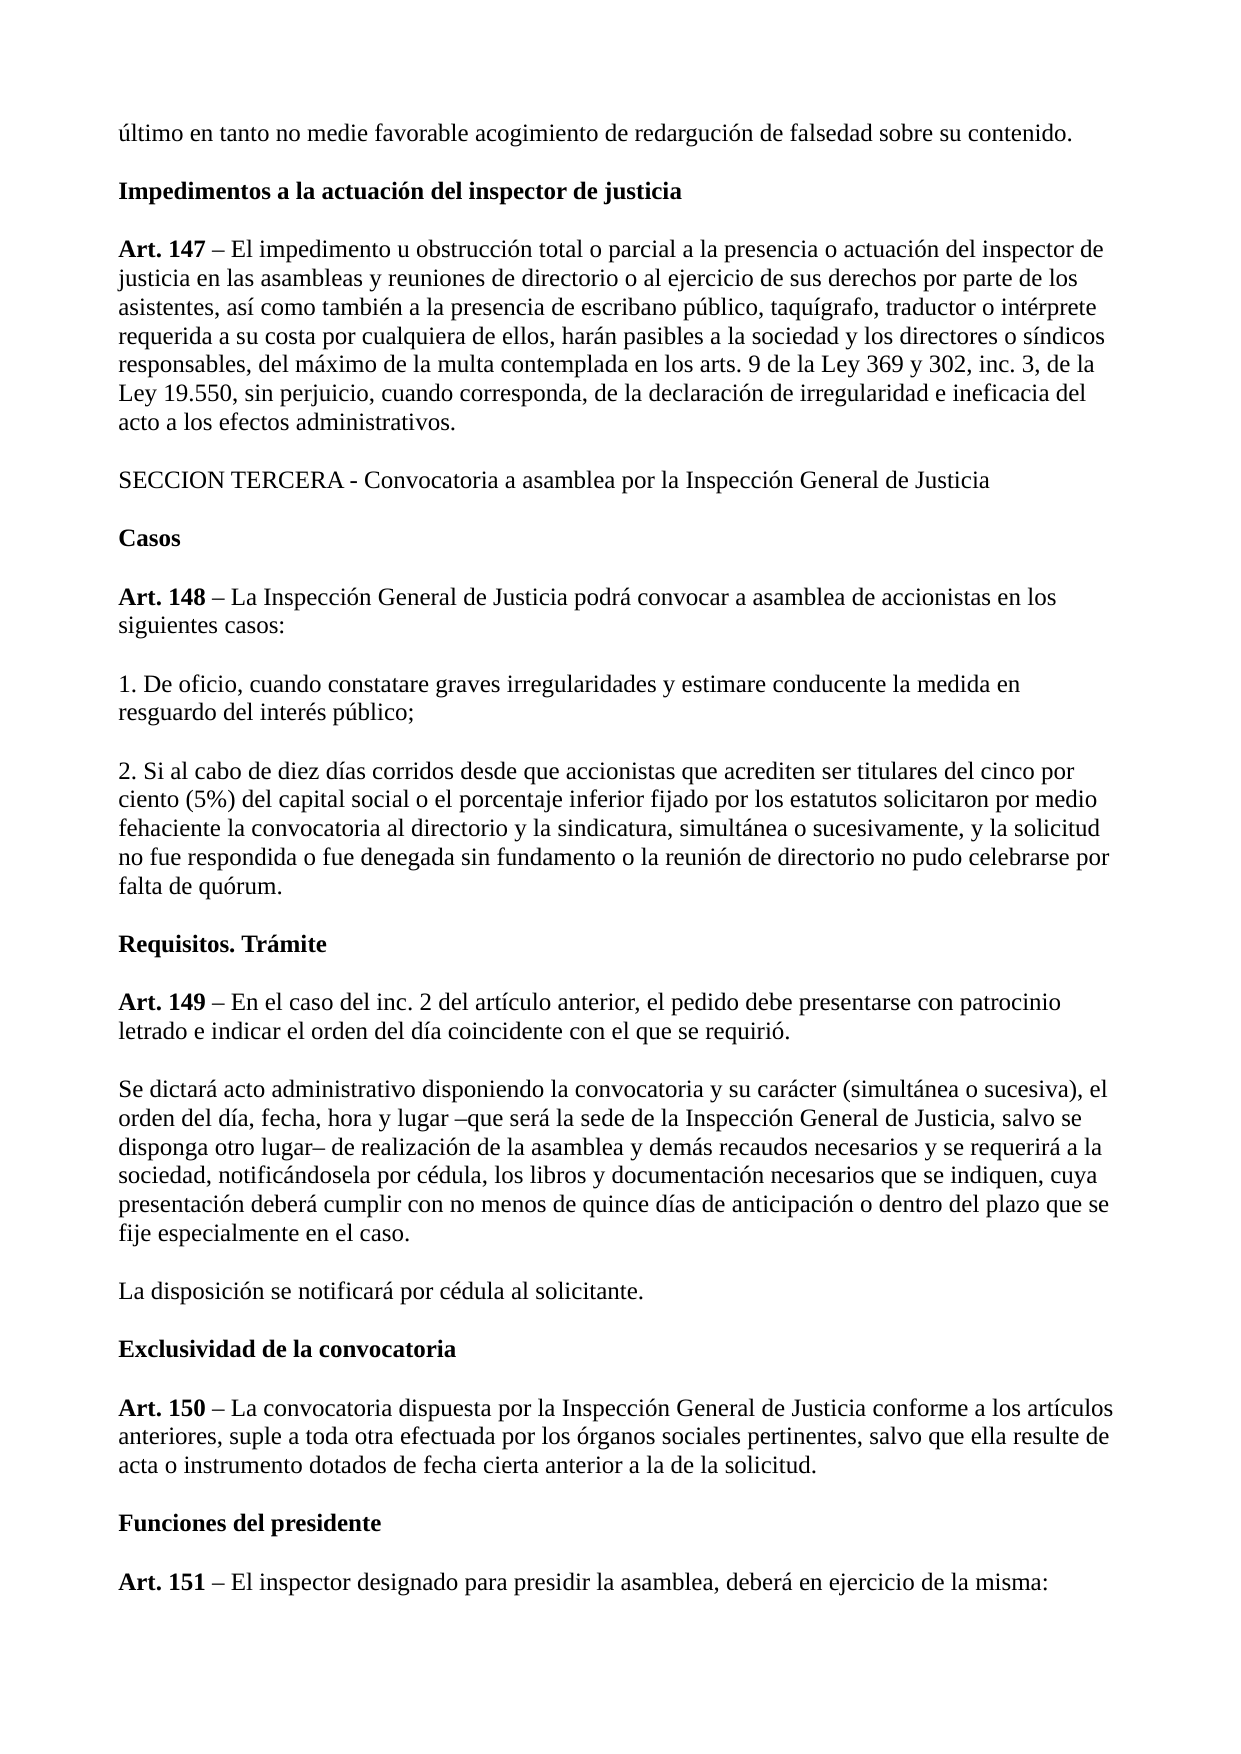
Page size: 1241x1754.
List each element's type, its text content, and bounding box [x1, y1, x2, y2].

table_header último en tanto no medie favorable acogimiento de redargución de falsedad sobre su contenido. Impedimentos a la actuación del inspector de justicia Art. 147 – El impedimento u obstrucción total o parcial a la presencia o actuación del inspector de justicia en las asambleas y reuniones de directorio o al ejercicio de sus derechos por parte de los asistentes, así como también a la presencia de escribano público, taquígrafo, traductor o intérprete requerida a su costa por cualquiera de ellos, harán pasibles a la sociedad y los directores o síndicos responsables, del máximo de la multa contemplada en los arts. 9 de la Ley 369 y 302, inc. 3, de la Ley 19.550, sin perjuicio, cuando corresponda, de la declaración de irregularidad e ineficacia del acto a los efectos administrativos. SECCION TERCERA - Convocatoria a asamblea por la Inspección General de Justicia Casos Art. 148 – La Inspección General de Justicia podrá convocar a asamblea de accionistas en los siguientes casos: 1. De oficio, cuando constatare graves irregularidades y estimare conducente la medida en resguardo del interés público; 2. Si al cabo de diez días corridos desde que accionistas que acrediten ser titulares del cinco por ciento (5%) del capital social o el porcentaje inferior fijado por los estatutos solicitaron por medio fehaciente la convocatoria al directorio y la sindicatura, simultánea o sucesivamente, y la solicitud no fue respondida o fue denegada sin fundamento o la reunión de directorio no pudo celebrarse por falta de quórum. Requisitos. Trámite Art. 149 – En el caso del inc. 2 del artículo anterior, el pedido debe presentarse con patrocinio letrado e indicar el orden del día coincidente con el que se requirió. Se dictará acto administrativo disponiendo la convocatoria y su carácter (simultánea o sucesiva), el orden del día, fecha, hora y lugar –que será la sede de la Inspección General de Justicia, salvo se disponga otro lugar– de realización de la asamblea y demás recaudos necesarios y se requerirá a la sociedad, notificándosela por cédula, los libros y documentación necesarios que se indiquen, cuya presentación deberá cumplir con no menos de quince días de anticipación o dentro del plazo que se fije especialmente en el caso. La disposición se notificará por cédula al solicitante. Exclusividad de la convocatoria Art. 150 – La convocatoria dispuesta por la Inspección General de Justicia conforme a los artículos anteriores, suple a toda otra efectuada por los órganos sociales pertinentes, salvo que ella resulte de acta o instrumento dotados de fecha cierta anterior a la de la solicitud. Funciones del presidente Art. 151 – El inspector designado para presidir la asamblea, deberá en ejercicio de la misma: [118, 118, 1122, 1625]
